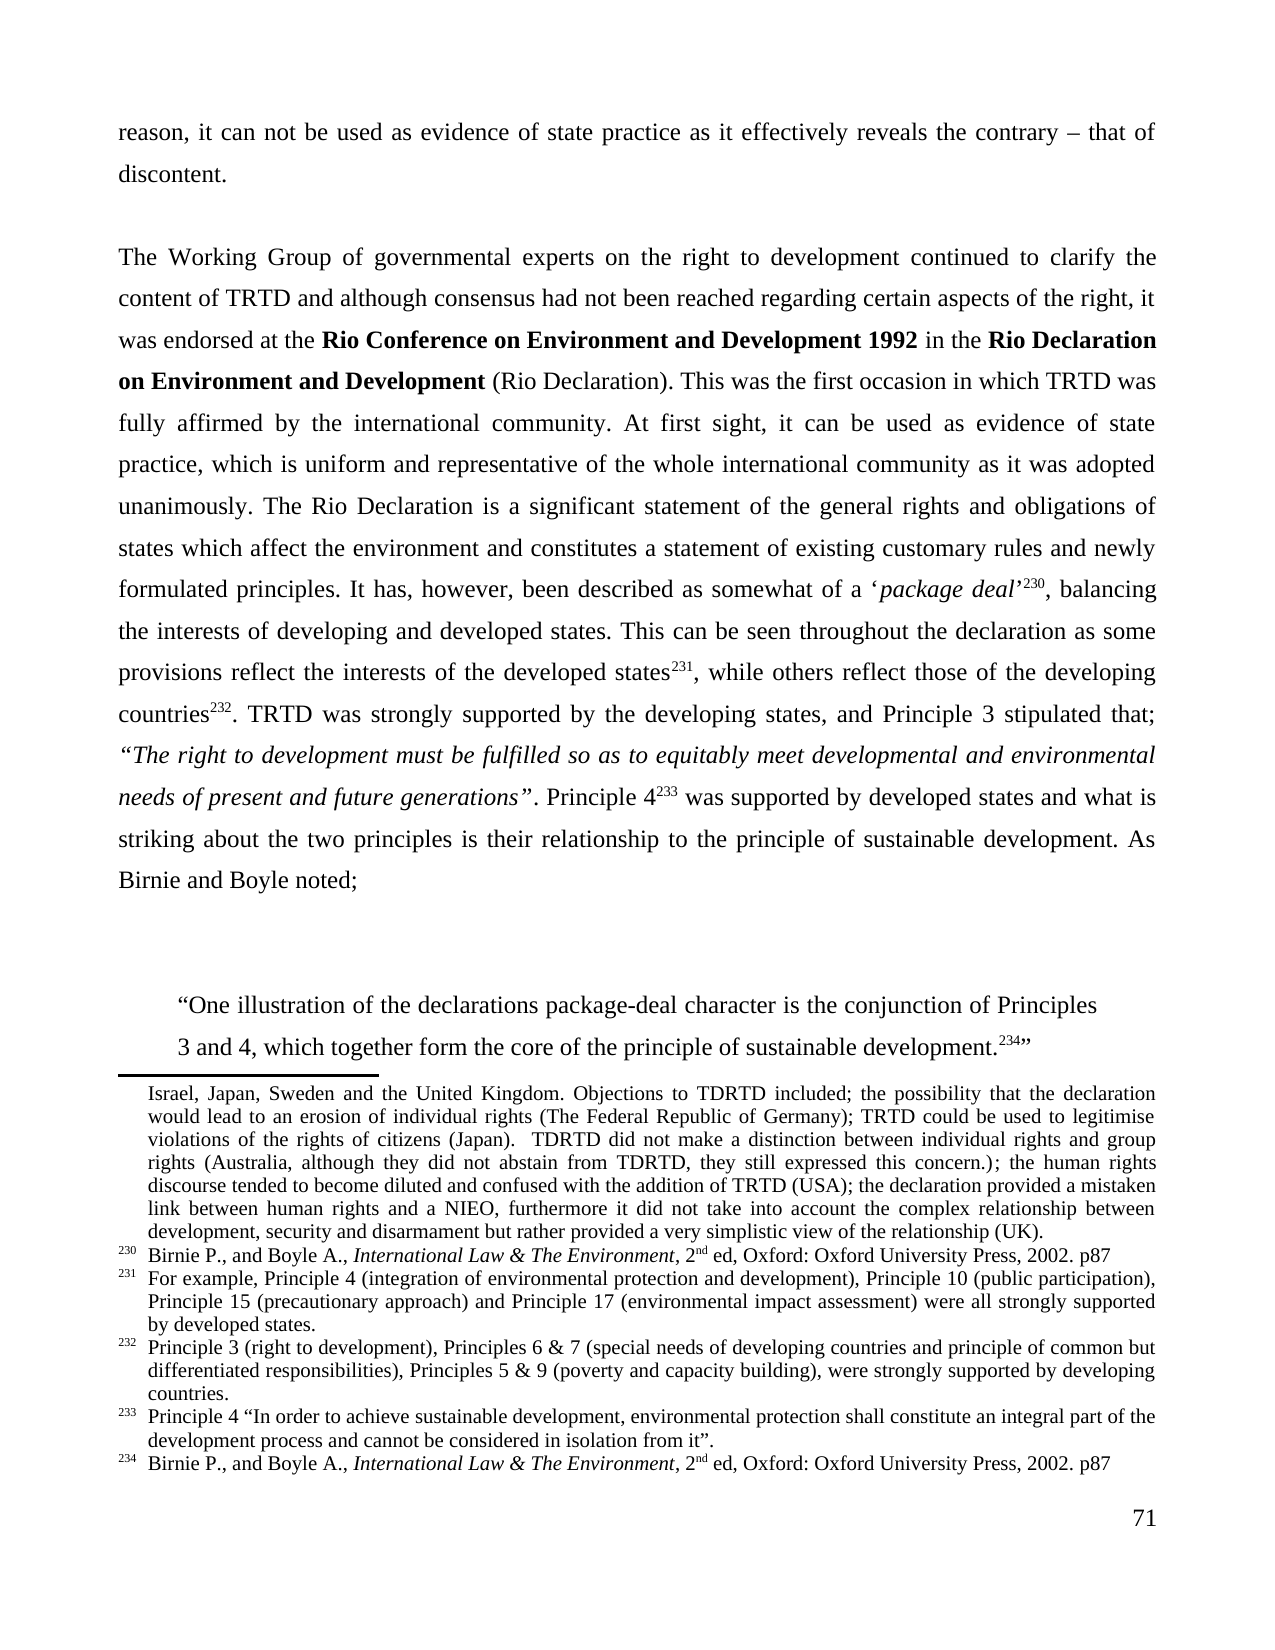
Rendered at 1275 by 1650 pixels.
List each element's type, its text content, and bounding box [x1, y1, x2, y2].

text “One illustration of the declarations package-deal character is the conjunction of Principles 3 and 4, which together form the core of the principle of sustainable development.” [177, 991, 1098, 1061]
text The Working Group of governmental experts on the right to development continued to clarify the content of TRTD and although consensus had not been reached regarding certain aspects of the right, it was endorsed at the Rio Conference on Environment and Development 1992 in the Rio Declaration on Environment and Development (Rio Declaration). This was the first occasion in which TRTD was fully affirmed by the international community. At first sight, it can be used as evidence of state practice, which is uniform and representative of the whole international community as it was adopted unanimously. The Rio Declaration is a significant statement of the general rights and obligations of states which affect the environment and constitutes a statement of existing customary rules and newly formulated principles. It has, however, been described as somewhat of a ‘package deal’, balancing the interests of developing and developed states. This can be seen throughout the declaration as some provisions reflect the interests of the developed states, while others reflect those of the developing countries. TRTD was strongly supported by the developing states, and Principle 3 stipulated that; “The right to development must be fulfilled so as to equitably meet developmental and environmental needs of present and future generations”. Principle 4 was supported by developed states and what is striking about the two principles is their relationship to the principle of sustainable development. As Birnie and Boyle noted; [118, 243, 1157, 894]
text Principle 4 “In order to achieve sustainable development, environmental protection shall constitute an integral part of the development process and cannot be considered in isolation from it”. [118, 1405, 1157, 1452]
text Israel, Japan, Sweden and the United Kingdom. Objections to TDRTD included; the possibility that the declaration would lead to an erosion of individual rights (The Federal Republic of Germany); TRTD could be used to legitimise violations of the rights of citizens (Japan). TDRTD did not make a distinction between individual rights and group rights (Australia, although they did not abstain from TDRTD, they still expressed this concern.); the human rights discourse tended to become diluted and confused with the addition of TRTD (USA); the declaration provided a mistaken link between human rights and a NIEO, furthermore it did not take into account the complex relationship between development, security and disarmament but rather provided a very simplistic view of the relationship (UK). [118, 1082, 1157, 1243]
text Principle 3 (right to development), Principles 6 & 7 (special needs of developing countries and principle of common but differentiated responsibilities), Principles 5 & 9 (poverty and capacity building), were strongly supported by developing countries. [118, 1336, 1157, 1405]
text Birnie P., and Boyle A., International Law & The Environment, 2nd ed, Oxford: Oxford University Press, 2002. p87 [118, 1452, 1157, 1475]
text reason, it can not be used as evidence of state practice as it effectively reveals the contrary – that of discontent. [118, 118, 1157, 187]
text Birnie P., and Boyle A., International Law & The Environment, 2nd ed, Oxford: Oxford University Press, 2002. p87 [118, 1243, 1157, 1267]
text For example, Principle 4 (integration of environmental protection and development), Principle 10 (public participation), Principle 15 (precautionary approach) and Principle 17 (environmental impact assessment) were all strongly supported by developed states. [118, 1267, 1157, 1336]
